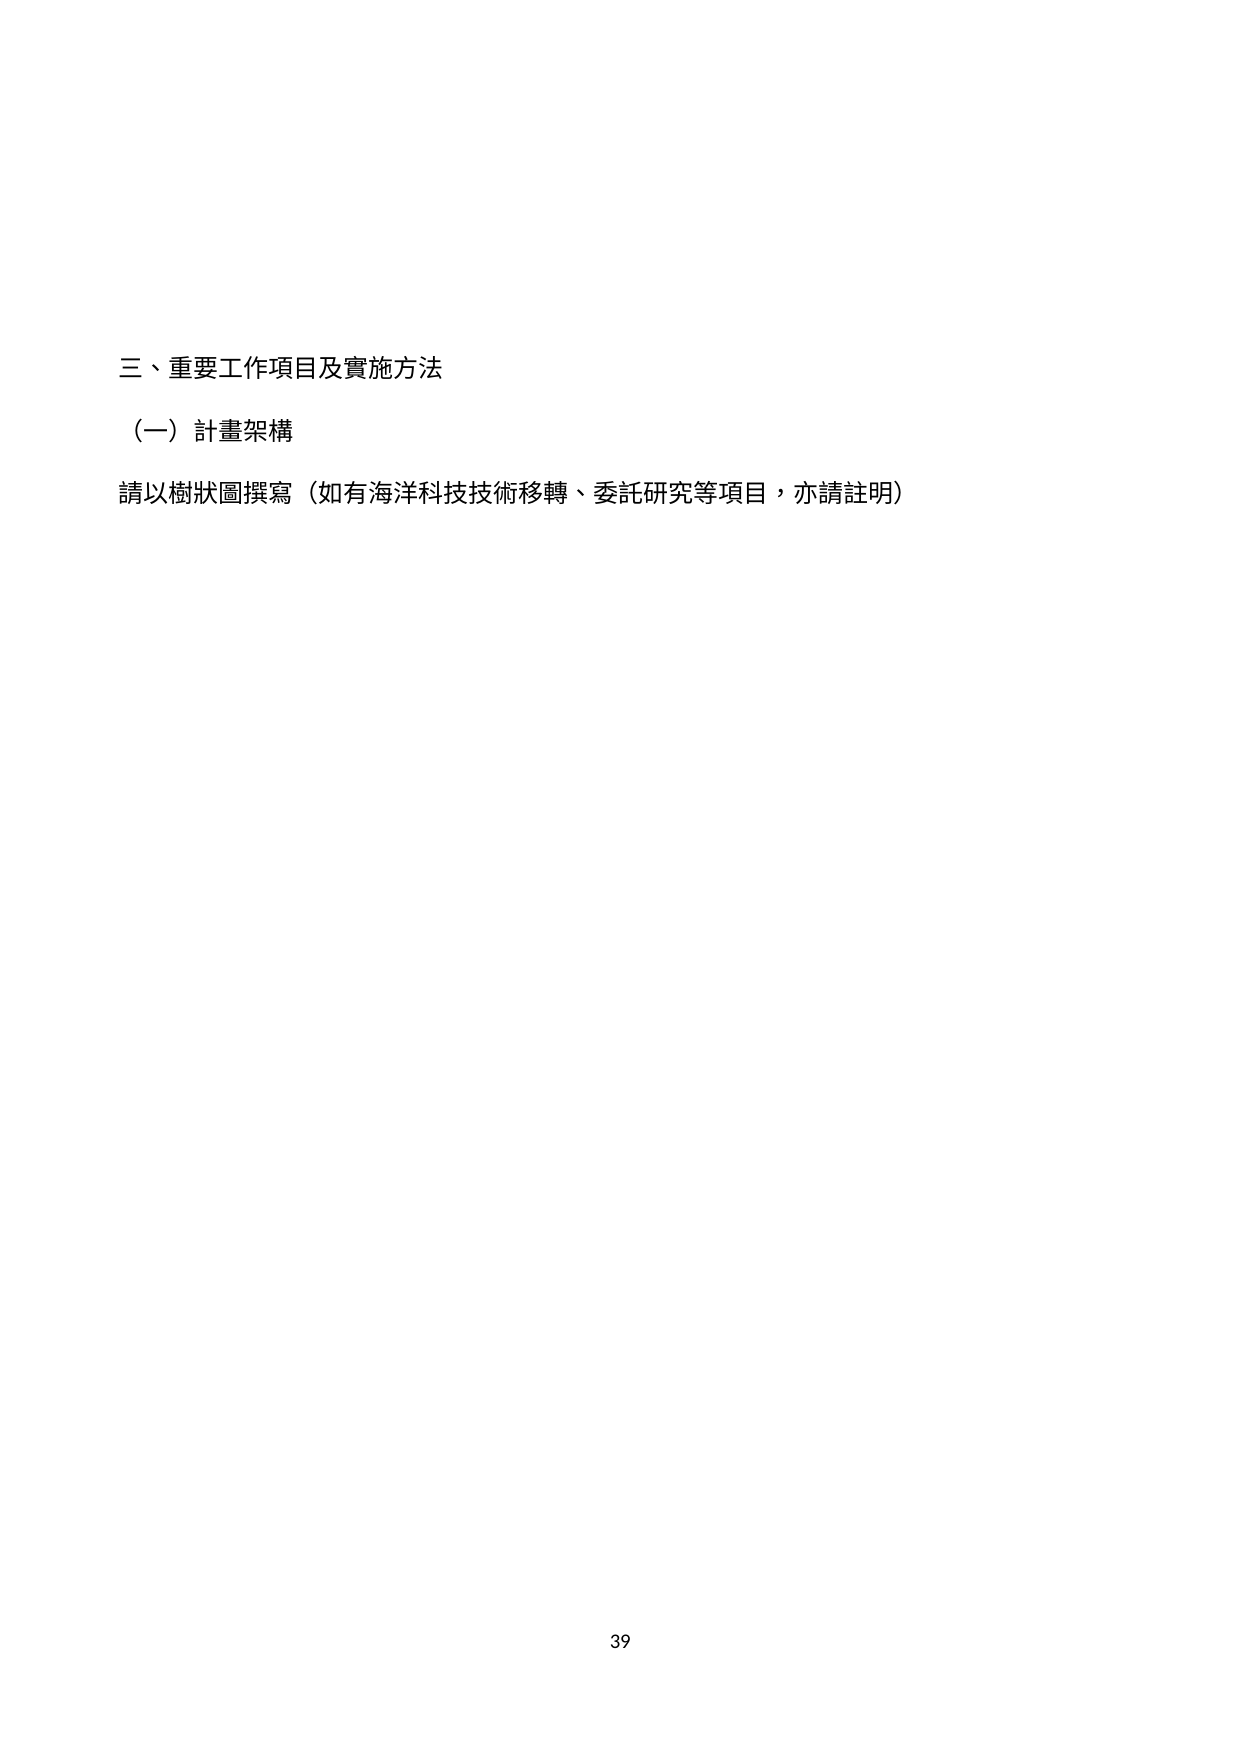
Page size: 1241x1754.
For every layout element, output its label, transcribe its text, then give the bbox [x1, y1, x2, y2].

text 請以樹狀圖撰寫（如有海洋科技技術移轉、委託研究等項目，亦請註明） [118, 450, 1122, 512]
text 三、重要工作項目及實施方法 [118, 325, 1122, 387]
text （一）計畫架構 [118, 387, 1122, 450]
